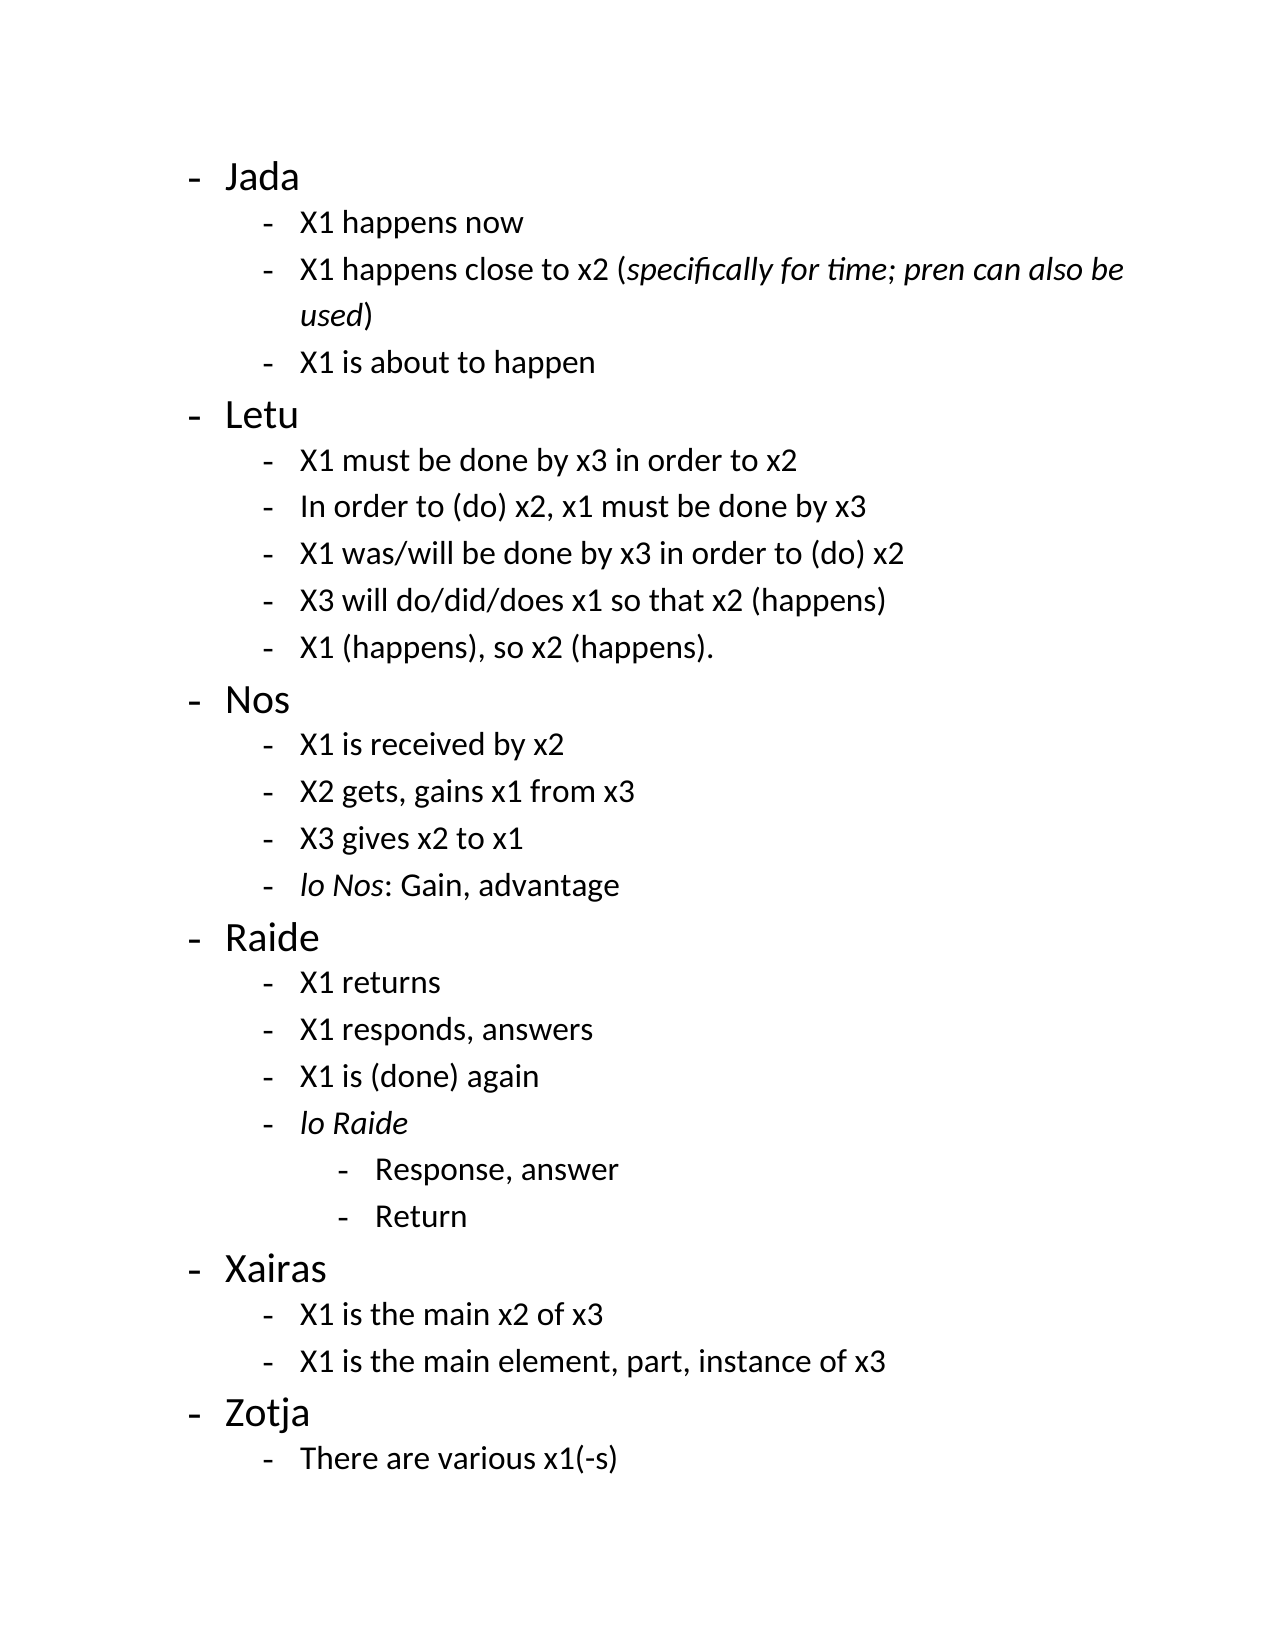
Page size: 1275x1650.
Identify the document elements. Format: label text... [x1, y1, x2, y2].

list X1 is the main element, part, instance of x3 [262, 1339, 1125, 1380]
subtitle Raide [187, 911, 1125, 961]
list X1 returns [262, 961, 1125, 1002]
list There are various x1(-s) [262, 1437, 1125, 1478]
list X1 (happens), so x2 (happens). [262, 626, 1125, 667]
list Response, answer [337, 1148, 1125, 1189]
list X1 must be done by x3 in order to x2 [262, 439, 1125, 479]
list X1 happens now [262, 201, 1125, 242]
list X3 will do/did/does x1 so that x2 (happens) [262, 579, 1125, 620]
list Return [337, 1195, 1125, 1236]
list X1 happens close to x2 (specifically for time; pren can also be used) [262, 248, 1125, 335]
list lo Nos: Gain, advantage [262, 864, 1125, 904]
list X1 is received by x2 [262, 723, 1125, 764]
list X1 is about to happen [262, 341, 1125, 382]
subtitle Zotja [187, 1386, 1125, 1437]
list lo Raide [262, 1102, 1125, 1142]
subtitle Nos [187, 673, 1125, 723]
list X3 gives x2 to x1 [262, 817, 1125, 858]
list X1 is the main x2 of x3 [262, 1293, 1125, 1333]
list In order to (do) x2, x1 must be done by x3 [262, 486, 1125, 526]
list X2 gets, gains x1 from x3 [262, 770, 1125, 811]
list X1 was/will be done by x3 in order to (do) x2 [262, 532, 1125, 573]
subtitle Letu [187, 388, 1125, 439]
subtitle Jada [187, 150, 1125, 201]
subtitle Xairas [187, 1242, 1125, 1293]
list X1 responds, answers [262, 1008, 1125, 1049]
list X1 is (done) again [262, 1055, 1125, 1096]
